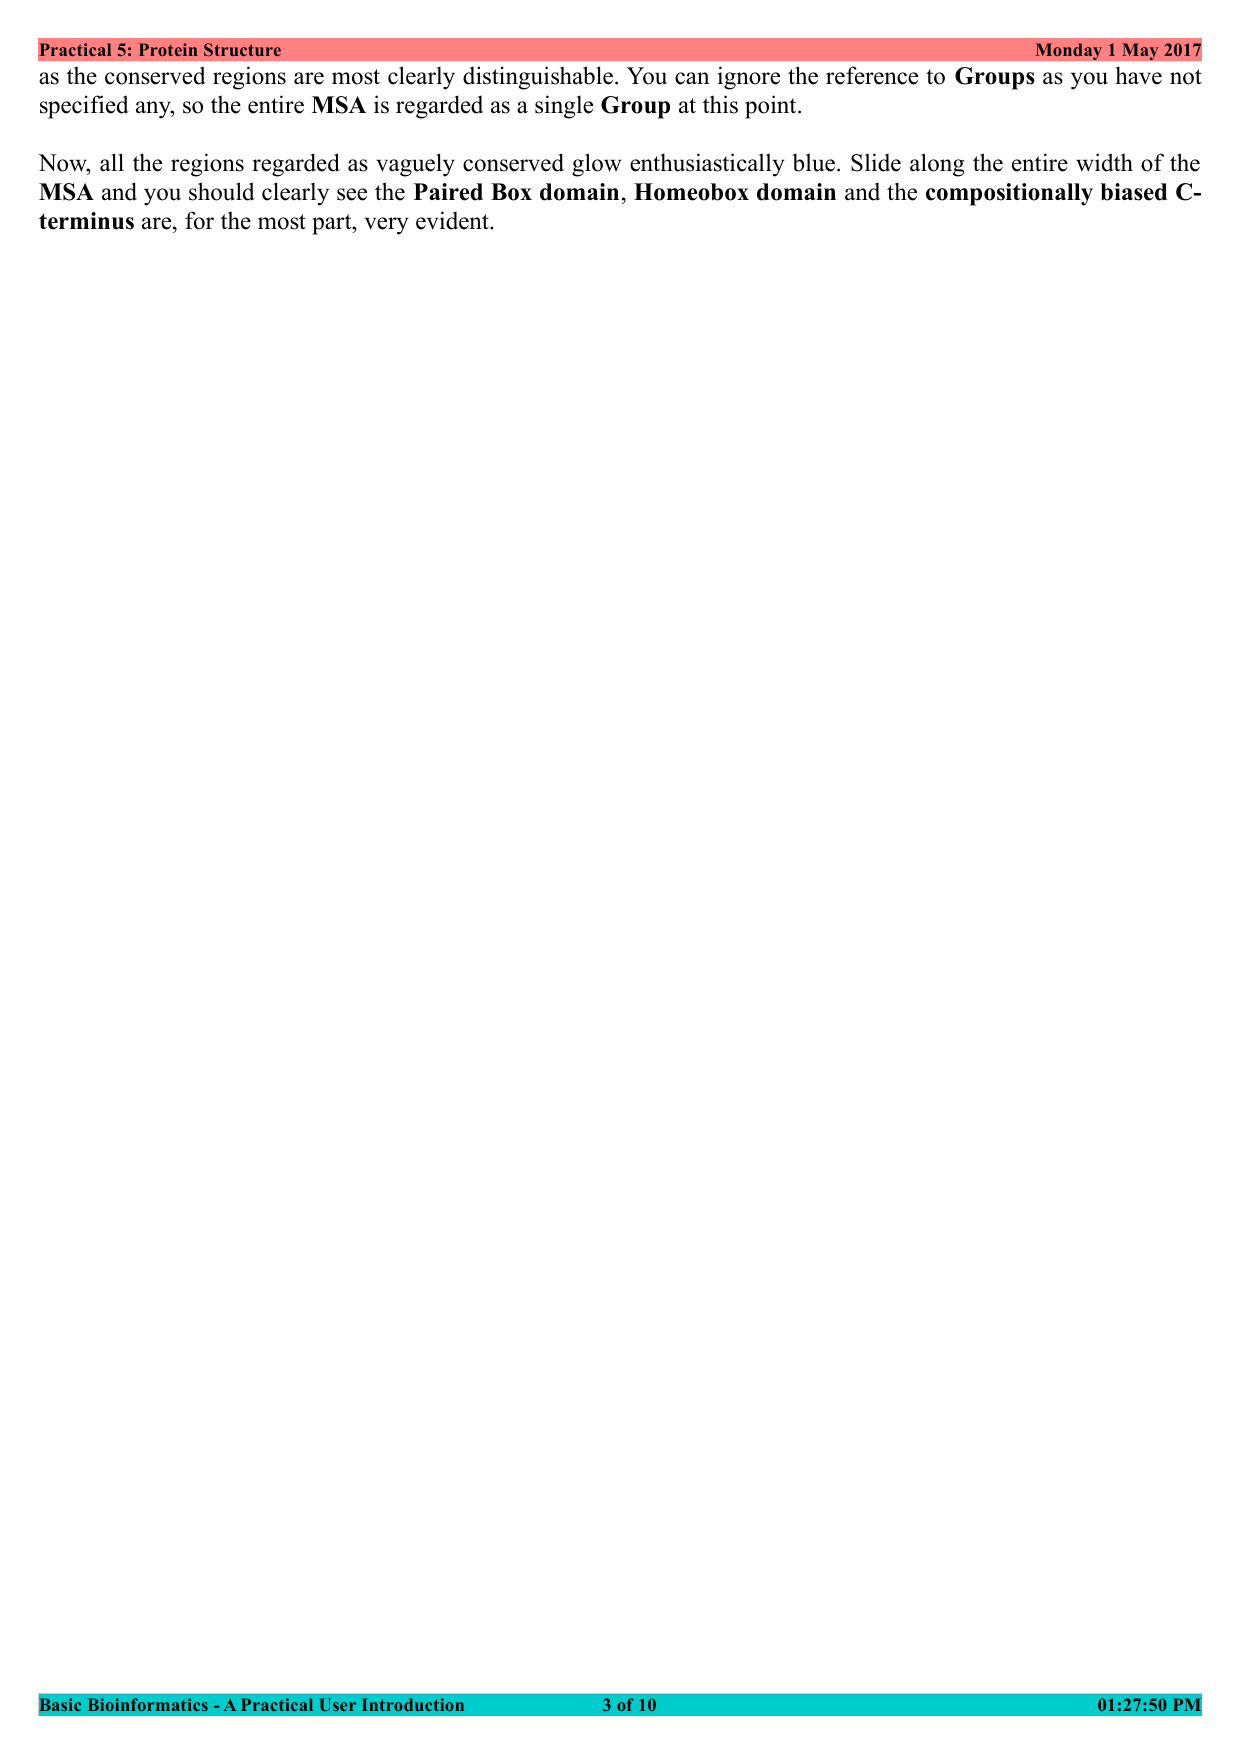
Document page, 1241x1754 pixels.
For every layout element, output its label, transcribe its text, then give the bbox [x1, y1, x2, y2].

text as the conserved regions are most clearly distinguishable. You can ignore the reference to Groups as you have not specified any, so the entire MSA is regarded as a single Group at this point. [38, 61, 1202, 119]
text Now, all the regions regarded as vaguely conserved glow enthusiastically blue. Slide along the entire width of the MSA and you should clearly see the Paired Box domain, Homeobox domain and the compositionally biased C-terminus are, for the most part, very evident. [38, 148, 1202, 235]
